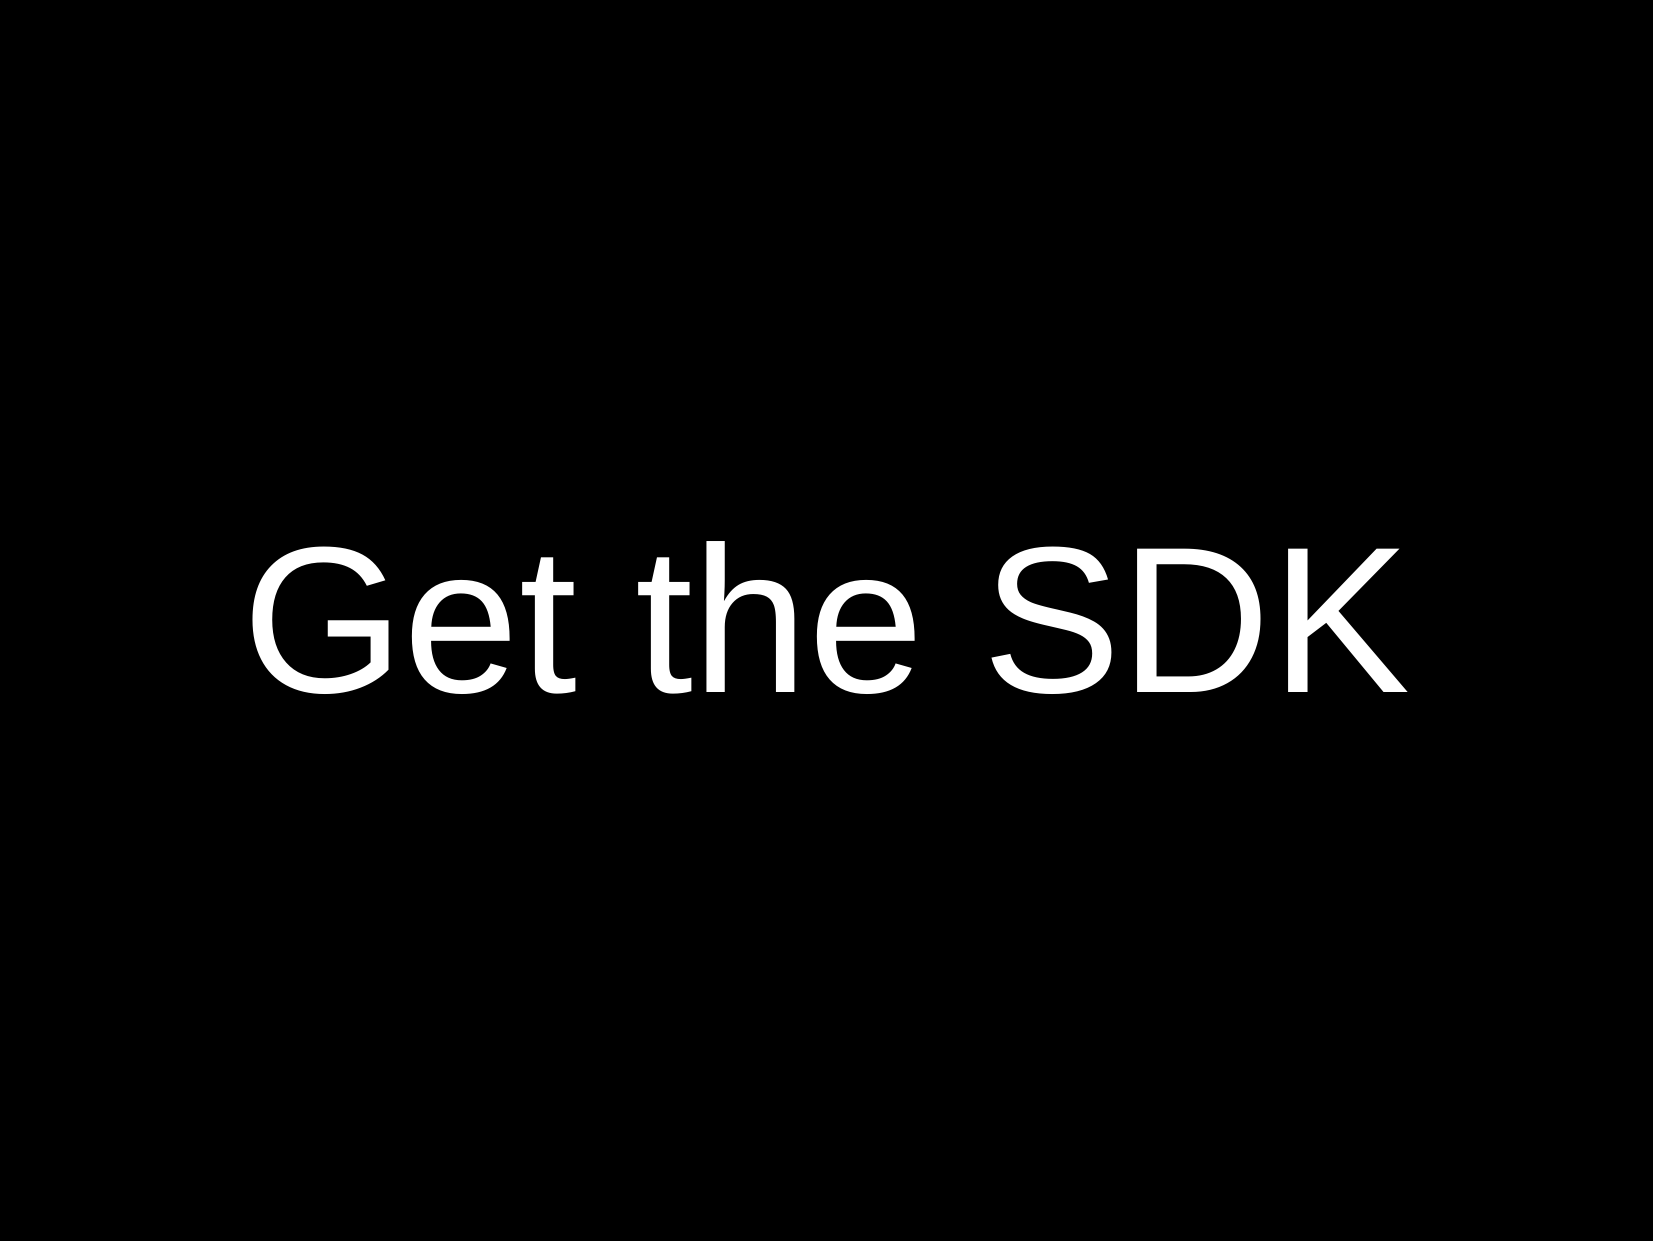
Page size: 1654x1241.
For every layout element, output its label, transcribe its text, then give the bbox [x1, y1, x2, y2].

title Get the SDK [82, 101, 1571, 1140]
